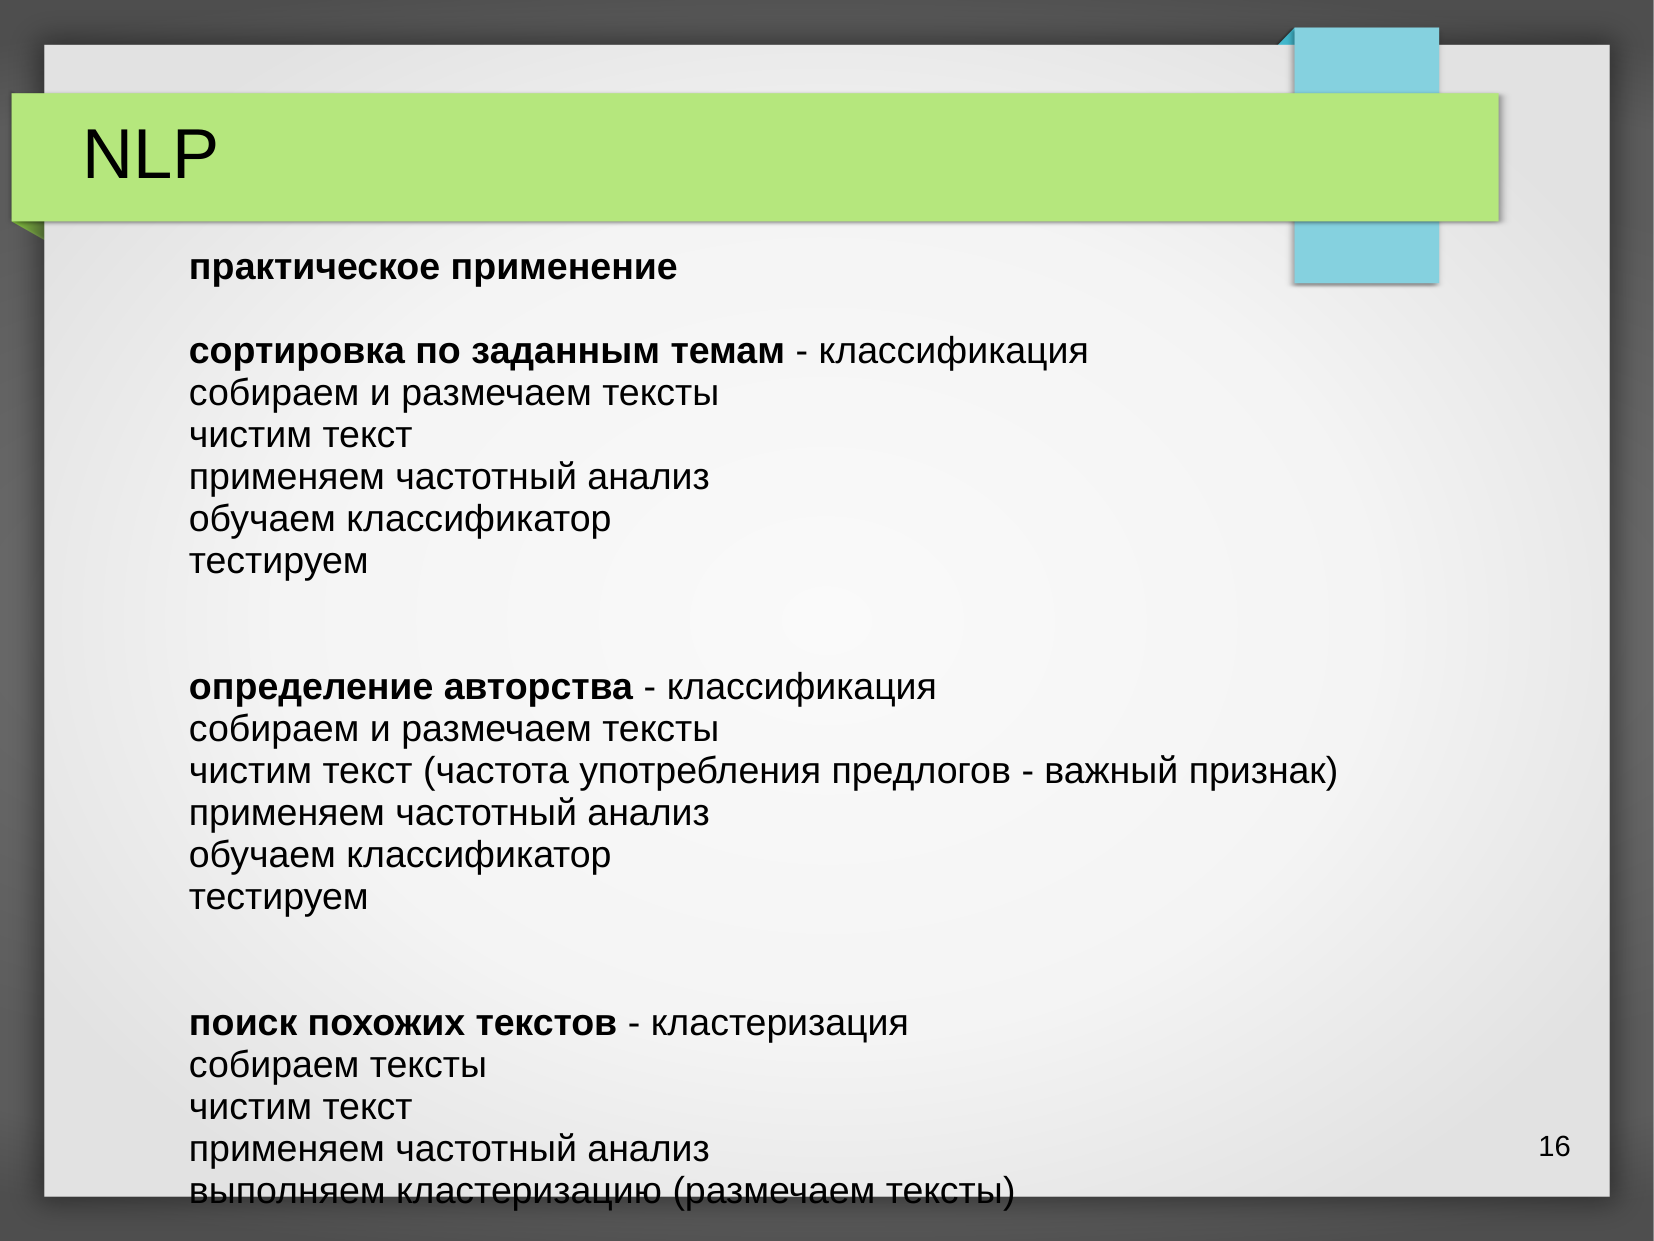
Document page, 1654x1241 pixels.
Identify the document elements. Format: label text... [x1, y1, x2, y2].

picture [0, 0, 1654, 1241]
text_box практическое применение сортировка по заданным темам - классификация собираем и размечаем тексты чистим текст применяем частотный анализ обучаем классификатор тестируем определение авторства - классификация собираем и размечаем тексты чистим текст (частота употребления предлогов - важный признак) применяем частотный анализ обучаем классификатор тестируем поиск похожих текстов - кластеризация собираем тексты чистим текст применяем частотный анализ выполняем кластеризацию (размечаем тексты) [188, 245, 1477, 1108]
title NLP [82, 118, 1406, 189]
